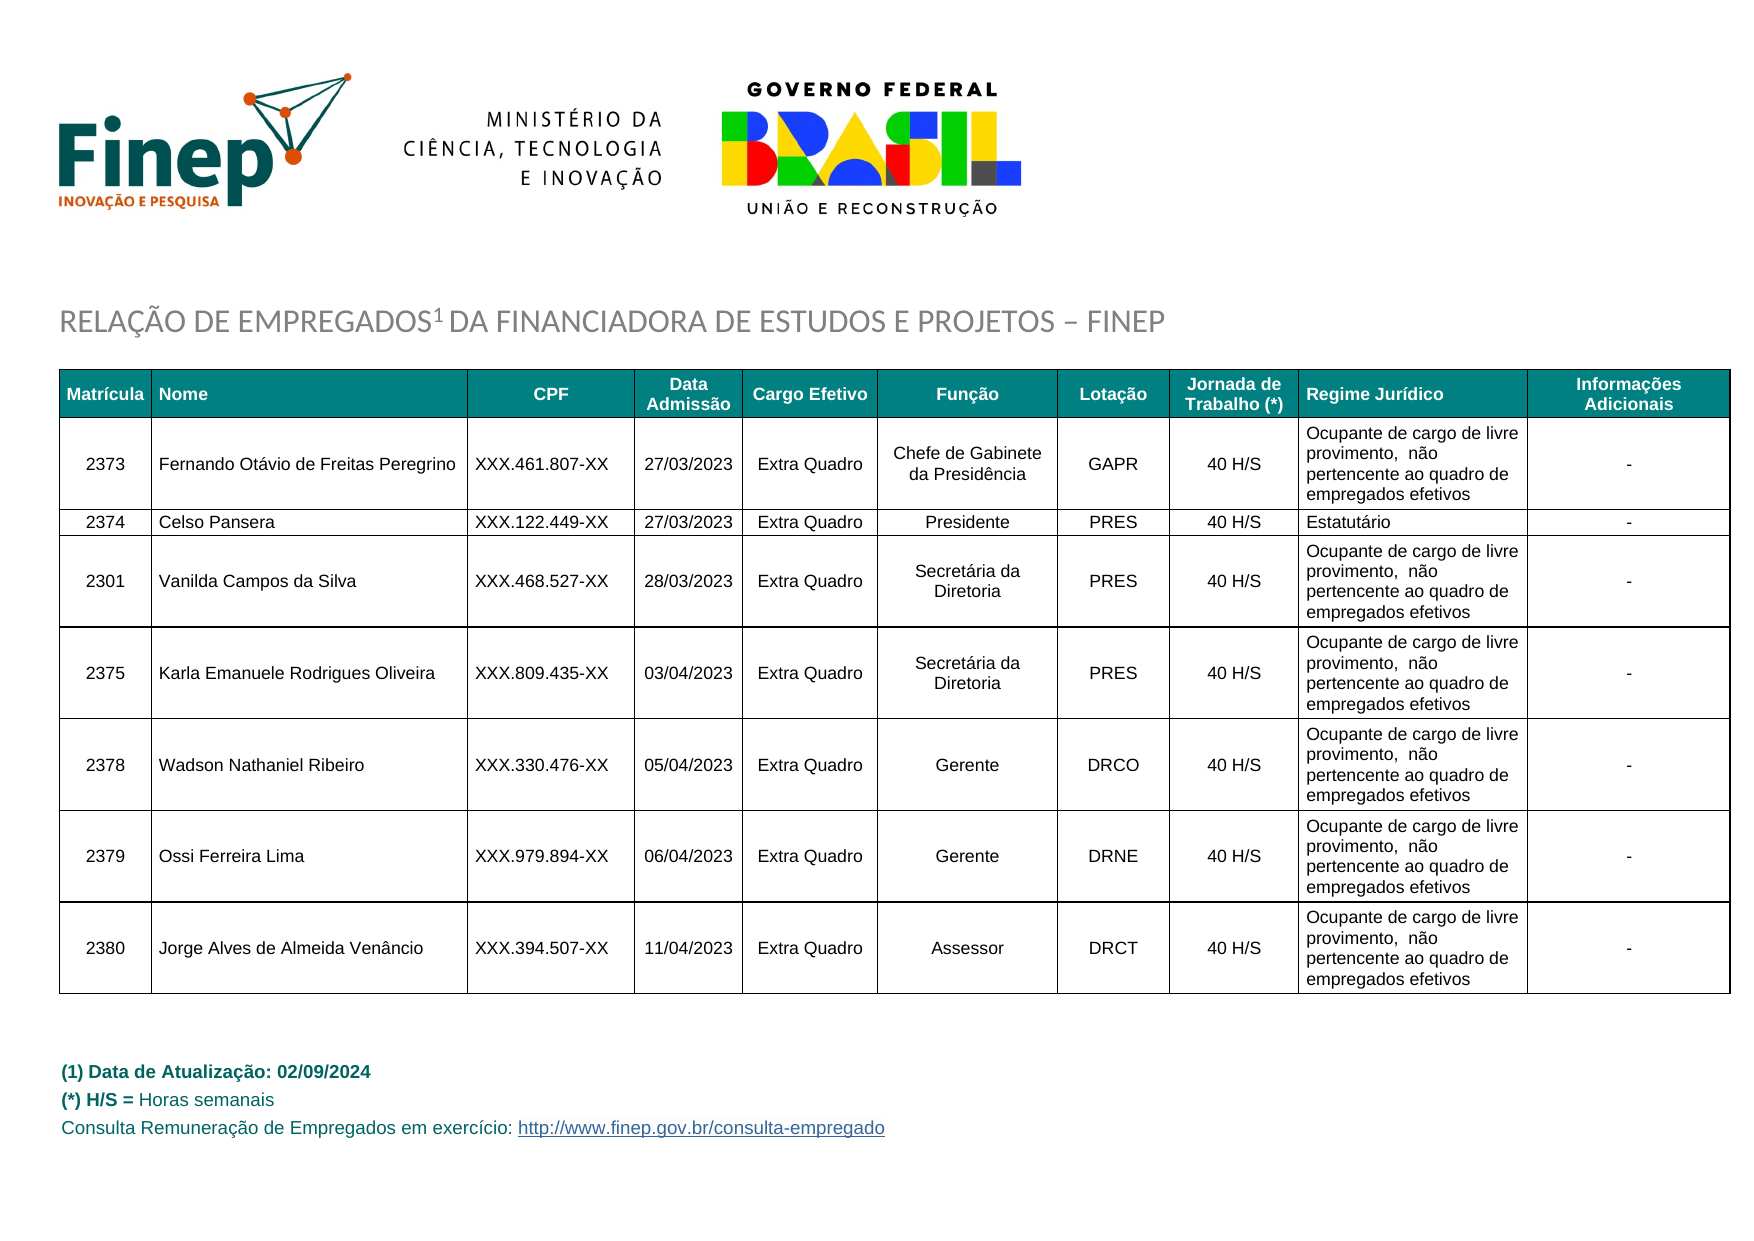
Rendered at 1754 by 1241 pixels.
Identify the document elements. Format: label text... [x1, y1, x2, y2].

table_cell Gerente [878, 811, 1057, 901]
table_cell Ocupante de cargo de livre provimento, não pertencente ao quadro de empregados efetivos [1299, 903, 1527, 993]
table_header CPF [468, 370, 634, 417]
table_cell Extra Quadro [743, 811, 877, 901]
table_cell Celso Pansera [152, 510, 467, 535]
table_cell - [1528, 536, 1729, 626]
table_cell 28/03/2023 [635, 536, 742, 626]
table_cell Estatutário [1299, 510, 1527, 535]
table_cell Chefe de Gabinete da Presidência [878, 418, 1057, 509]
table_cell Ossi Ferreira Lima [152, 811, 467, 901]
table_cell XXX.122.449-XX [468, 510, 634, 535]
table_cell Extra Quadro [743, 510, 877, 535]
table_cell XXX.809.435-XX [468, 628, 634, 718]
table_cell Extra Quadro [743, 536, 877, 626]
table_cell XXX.394.507-XX [468, 903, 634, 993]
table_header Cargo Efetivo [743, 370, 877, 417]
table_cell 40 H/S [1170, 510, 1298, 535]
table_cell 40 H/S [1170, 719, 1298, 810]
table_cell Ocupante de cargo de livre provimento, não pertencente ao quadro de empregados efetivos [1299, 418, 1527, 509]
table_cell PRES [1058, 628, 1169, 718]
table_cell 2301 [60, 536, 151, 626]
table_cell Extra Quadro [743, 628, 877, 718]
table_cell Extra Quadro [743, 719, 877, 810]
table_header Lotação [1058, 370, 1169, 417]
table_cell GAPR [1058, 418, 1169, 509]
table_header Regime Jurídico [1299, 370, 1527, 417]
table_cell Karla Emanuele Rodrigues Oliveira [152, 628, 467, 718]
table_cell Ocupante de cargo de livre provimento, não pertencente ao quadro de empregados efetivos [1299, 811, 1527, 901]
table_cell 40 H/S [1170, 811, 1298, 901]
table_cell PRES [1058, 536, 1169, 626]
table_cell PRES [1058, 510, 1169, 535]
table_cell Gerente [878, 719, 1057, 810]
table_header Data Admissão [635, 370, 742, 417]
table_cell - [1528, 719, 1729, 810]
table_cell - [1528, 811, 1729, 901]
table_cell 40 H/S [1170, 903, 1298, 993]
table_cell 40 H/S [1170, 418, 1298, 509]
table_cell Extra Quadro [743, 418, 877, 509]
table_cell Ocupante de cargo de livre provimento, não pertencente ao quadro de empregados efetivos [1299, 628, 1527, 718]
table_header Matrícula [60, 370, 151, 417]
table_cell 2375 [60, 628, 151, 718]
table_cell - [1528, 418, 1729, 509]
table_cell XXX.461.807-XX [468, 418, 634, 509]
table_cell DRNE [1058, 811, 1169, 901]
table_cell 2378 [60, 719, 151, 810]
table_header Nome [152, 370, 467, 417]
table_header Jornada de Trabalho (*) [1170, 370, 1298, 417]
table_cell XXX.330.476-XX [468, 719, 634, 810]
table_cell - [1528, 628, 1729, 718]
table_cell 27/03/2023 [635, 418, 742, 509]
table_header Informações Adicionais [1528, 370, 1729, 417]
table_cell Ocupante de cargo de livre provimento, não pertencente ao quadro de empregados efetivos [1299, 719, 1527, 810]
table_cell DRCO [1058, 719, 1169, 810]
table_cell 40 H/S [1170, 536, 1298, 626]
table_cell 40 H/S [1170, 628, 1298, 718]
table_cell Presidente [878, 510, 1057, 535]
table_cell 05/04/2023 [635, 719, 742, 810]
table_cell Assessor [878, 903, 1057, 993]
table_cell Jorge Alves de Almeida Venâncio [152, 903, 467, 993]
table_cell 2373 [60, 418, 151, 509]
table_cell 03/04/2023 [635, 628, 742, 718]
table_cell Wadson Nathaniel Ribeiro [152, 719, 467, 810]
table_cell Extra Quadro [743, 903, 877, 993]
table_cell - [1528, 510, 1729, 535]
table_cell - [1528, 903, 1729, 993]
table_cell Vanilda Campos da Silva [152, 536, 467, 626]
table_cell 2380 [60, 903, 151, 993]
table_cell DRCT [1058, 903, 1169, 993]
table_cell Ocupante de cargo de livre provimento, não pertencente ao quadro de empregados efetivos [1299, 536, 1527, 626]
table_cell 2379 [60, 811, 151, 901]
table_cell Fernando Otávio de Freitas Peregrino [152, 418, 467, 509]
table_cell 2374 [60, 510, 151, 535]
table_cell Secretária da Diretoria [878, 536, 1057, 626]
table_cell XXX.468.527-XX [468, 536, 634, 626]
table_cell XXX.979.894-XX [468, 811, 634, 901]
table_cell 06/04/2023 [635, 811, 742, 901]
table_cell 27/03/2023 [635, 510, 742, 535]
table_header Função [878, 370, 1057, 417]
table_cell 11/04/2023 [635, 903, 742, 993]
table_cell Secretária da Diretoria [878, 628, 1057, 718]
